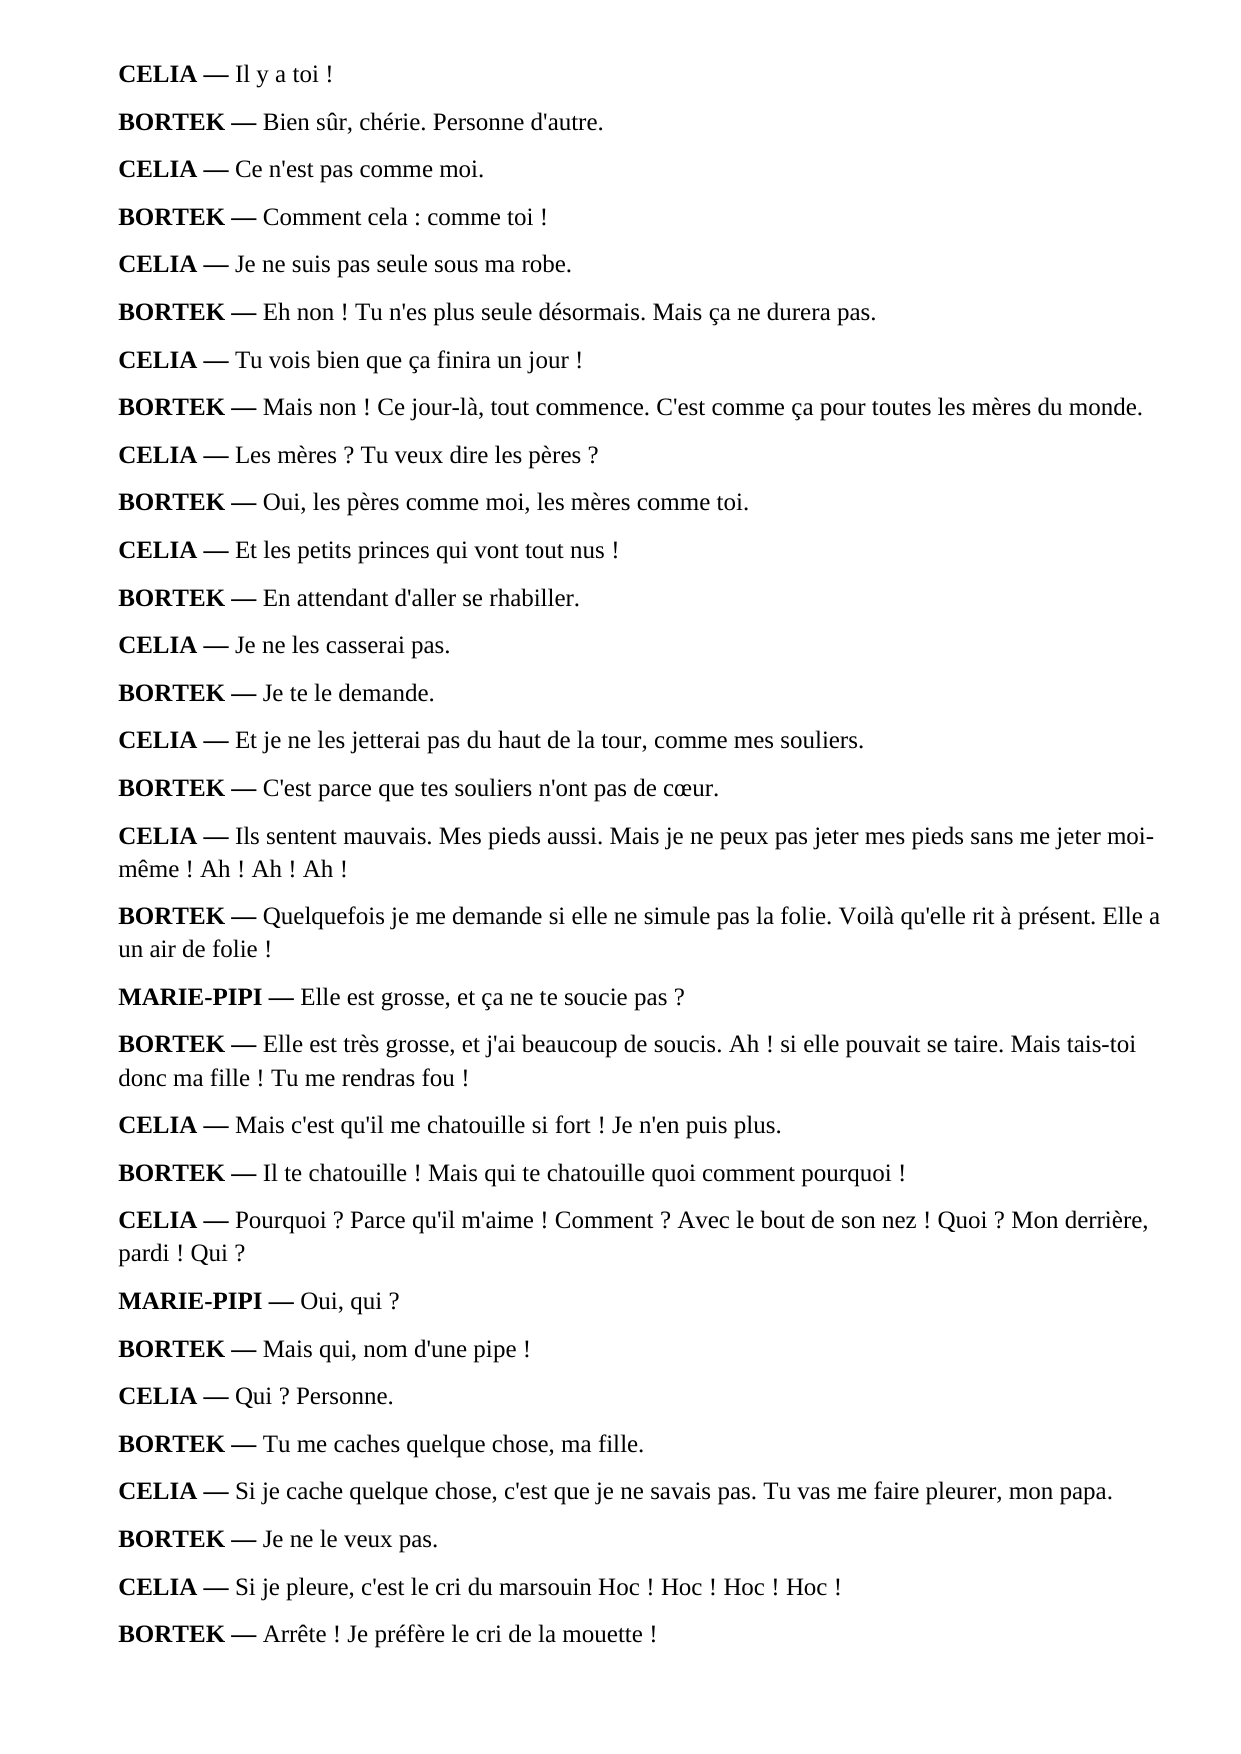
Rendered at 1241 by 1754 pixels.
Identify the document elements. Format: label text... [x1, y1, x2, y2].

text CELIA — Et les petits princes qui vont tout nus ! [118, 535, 1181, 564]
text BORTEK — Tu me caches quelque chose, ma fille. [118, 1429, 1181, 1458]
text CELIA — Ils sentent mauvais. Mes pieds aussi. Mais je ne peux pas jeter mes pieds sans me jeter moi-même ! Ah ! Ah ! Ah ! [118, 821, 1181, 882]
text BORTEK — Bien sûr, chérie. Personne d'autre. [118, 107, 1181, 135]
text CELIA — Je ne suis pas seule sous ma robe. [118, 249, 1181, 278]
text CELIA — Pourquoi ? Parce qu'il m'aime ! Comment ? Avec le bout de son nez ! Quoi ? Mon derrière, pardi ! Qui ? [118, 1205, 1181, 1267]
text BORTEK — En attendant d'aller se rhabiller. [118, 583, 1181, 611]
text BORTEK — Je ne le veux pas. [118, 1524, 1181, 1553]
text MARIE-PIPI — Elle est grosse, et ça ne te soucie pas ? [118, 982, 1181, 1011]
text BORTEK — Comment cela : comme toi ! [118, 202, 1181, 231]
text BORTEK — Quelquefois je me demande si elle ne simule pas la folie. Voilà qu'elle rit à présent. Elle a un air de folie ! [118, 901, 1181, 963]
text BORTEK — Oui, les pères comme moi, les mères comme toi. [118, 487, 1181, 516]
text BORTEK — Je te le demande. [118, 678, 1181, 707]
text BORTEK — Mais non ! Ce jour-là, tout commence. C'est comme ça pour toutes les mères du monde. [118, 392, 1181, 421]
text CELIA — Qui ? Personne. [118, 1381, 1181, 1410]
text CELIA — Ce n'est pas comme moi. [118, 154, 1181, 183]
text BORTEK — Arrête ! Je préfère le cri de la mouette ! [118, 1619, 1181, 1648]
text CELIA — Tu vois bien que ça finira un jour ! [118, 345, 1181, 373]
text CELIA — Mais c'est qu'il me chatouille si fort ! Je n'en puis plus. [118, 1110, 1181, 1139]
text BORTEK — Mais qui, nom d'une pipe ! [118, 1334, 1181, 1362]
text CELIA — Et je ne les jetterai pas du haut de la tour, comme mes souliers. [118, 726, 1181, 754]
text CELIA — Si je pleure, c'est le cri du marsouin Hoc ! Hoc ! Hoc ! Hoc ! [118, 1572, 1181, 1600]
text CELIA — Si je cache quelque chose, c'est que je ne savais pas. Tu vas me faire pleurer, mon papa. [118, 1476, 1181, 1505]
text BORTEK — Eh non ! Tu n'es plus seule désormais. Mais ça ne durera pas. [118, 297, 1181, 326]
text BORTEK — C'est parce que tes souliers n'ont pas de cœur. [118, 773, 1181, 802]
text BORTEK — Il te chatouille ! Mais qui te chatouille quoi comment pourquoi ! [118, 1158, 1181, 1187]
text CELIA — Je ne les casserai pas. [118, 630, 1181, 659]
text BORTEK — Elle est très grosse, et j'ai beaucoup de soucis. Ah ! si elle pouvait se taire. Mais tais-toi donc ma fille ! Tu me rendras fou ! [118, 1029, 1181, 1091]
text CELIA — Les mères ? Tu veux dire les pères ? [118, 440, 1181, 469]
text MARIE-PIPI — Oui, qui ? [118, 1286, 1181, 1315]
text CELIA — Il y a toi ! [118, 59, 1181, 88]
